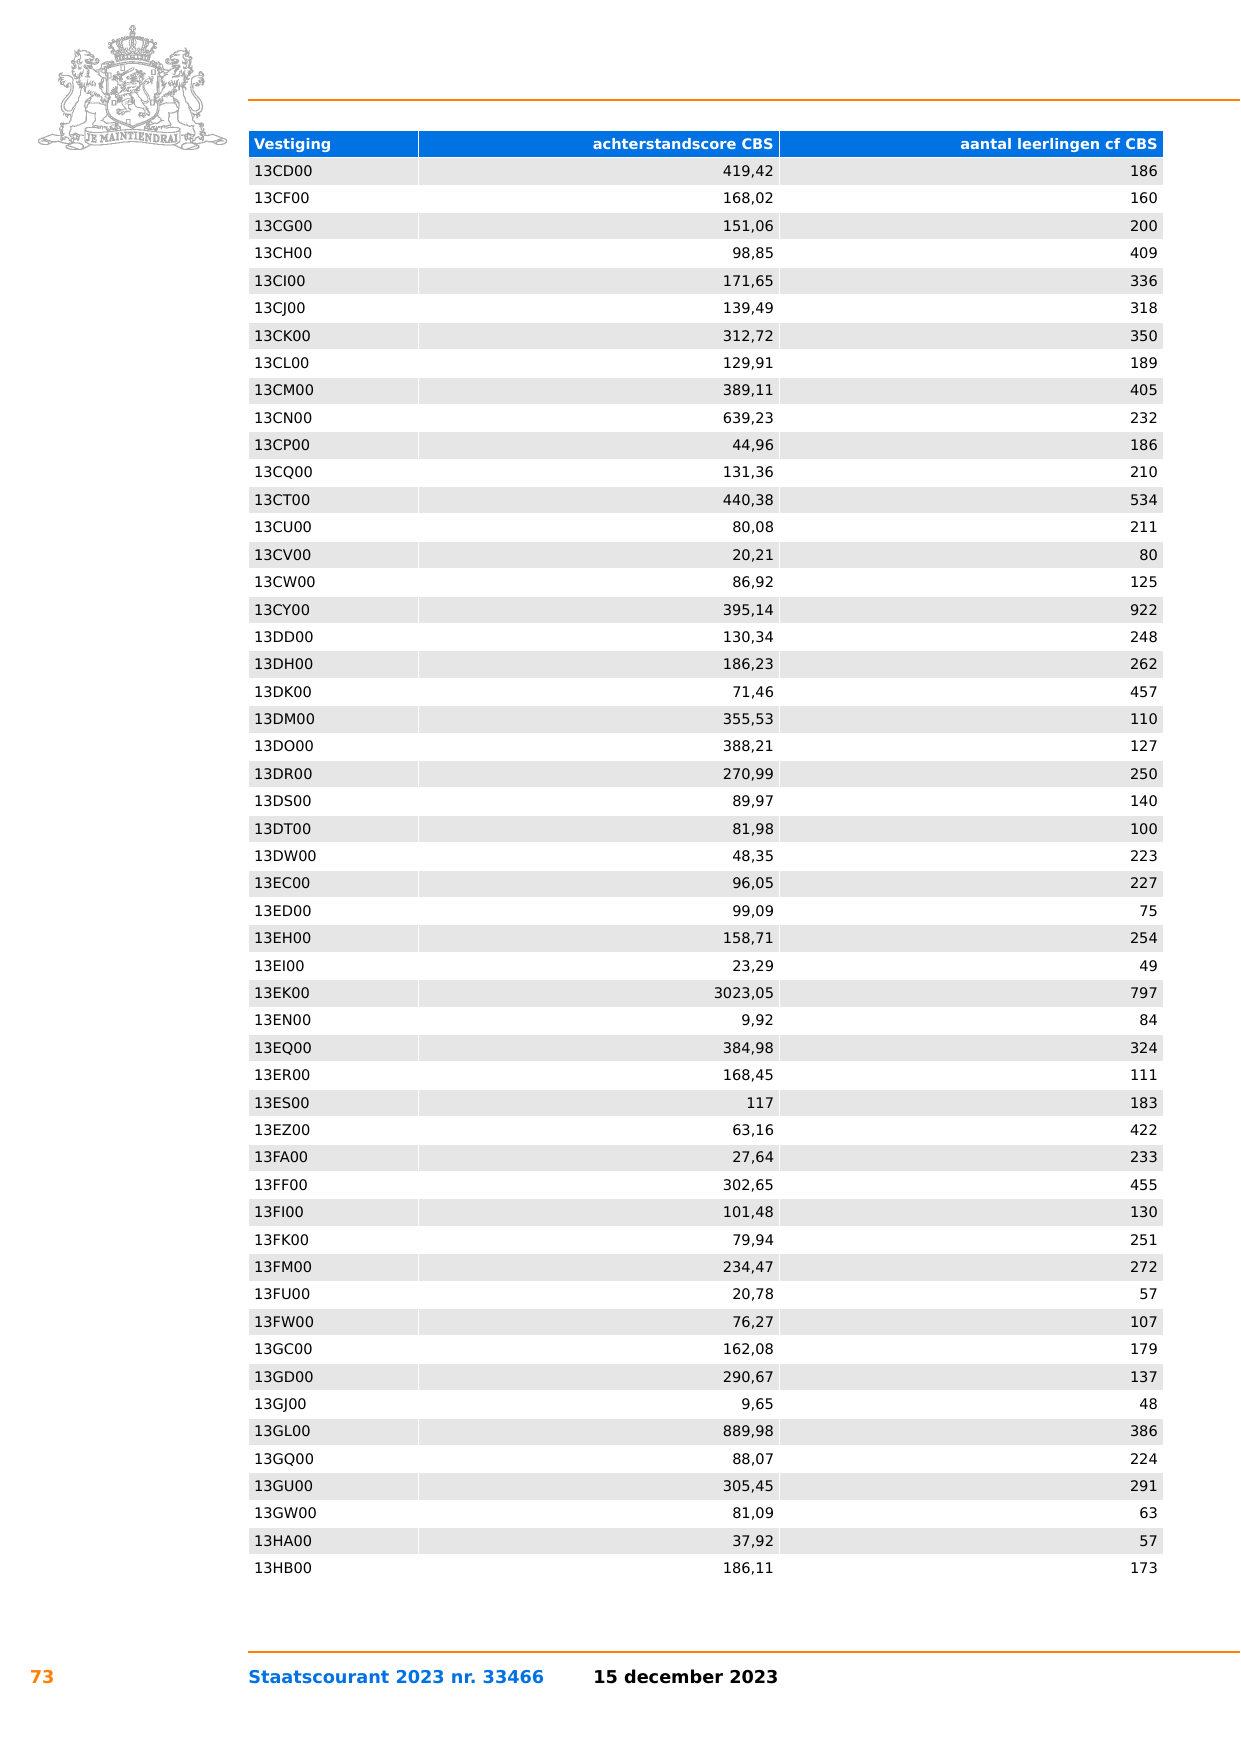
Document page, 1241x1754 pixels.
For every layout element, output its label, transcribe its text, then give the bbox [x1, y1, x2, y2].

table_cell 232 [780, 405, 1163, 431]
table_cell 57 [780, 1282, 1163, 1308]
table_cell 13EZ00 [249, 1117, 418, 1143]
table_cell 13FI00 [249, 1199, 418, 1226]
table_cell 889,98 [419, 1419, 779, 1445]
table_cell 13CU00 [249, 515, 418, 541]
table_cell 13EQ00 [249, 1035, 418, 1061]
table_cell 162,08 [419, 1336, 779, 1363]
table_cell 13CT00 [249, 487, 418, 513]
table_cell 797 [780, 980, 1163, 1007]
table_cell 457 [780, 679, 1163, 705]
table_cell 168,02 [419, 186, 779, 212]
table_cell 13CI00 [249, 268, 418, 294]
table_cell 13FK00 [249, 1227, 418, 1253]
table_cell 48,35 [419, 843, 779, 869]
table_cell 13CL00 [249, 350, 418, 376]
table_cell 251 [780, 1227, 1163, 1253]
table_cell 13CH00 [249, 241, 418, 267]
table_cell 110 [780, 706, 1163, 733]
table_cell 13CJ00 [249, 295, 418, 322]
table_cell 13CF00 [249, 186, 418, 212]
table_cell 13CV00 [249, 542, 418, 568]
table_cell 384,98 [419, 1035, 779, 1061]
table_cell 13GW00 [249, 1501, 418, 1527]
table_cell 233 [780, 1145, 1163, 1171]
table_cell 272 [780, 1254, 1163, 1281]
table_cell 405 [780, 378, 1163, 404]
table_cell 13EC00 [249, 871, 418, 897]
table_cell 13CY00 [249, 597, 418, 623]
table_cell 80 [780, 542, 1163, 568]
table_cell 186,11 [419, 1556, 779, 1582]
table_cell 13CK00 [249, 323, 418, 349]
table_cell 71,46 [419, 679, 779, 705]
table_cell 13EN00 [249, 1008, 418, 1034]
table_cell 160 [780, 186, 1163, 212]
table_cell 81,98 [419, 816, 779, 842]
table_cell 168,45 [419, 1063, 779, 1089]
table_cell 355,53 [419, 706, 779, 733]
table_cell 44,96 [419, 432, 779, 459]
table_cell 48 [780, 1391, 1163, 1417]
table_cell 13FW00 [249, 1309, 418, 1335]
table_cell 248 [780, 624, 1163, 650]
table_cell 200 [780, 213, 1163, 239]
table_cell 75 [780, 898, 1163, 924]
table_cell 13DK00 [249, 679, 418, 705]
table_cell 13FU00 [249, 1282, 418, 1308]
table_cell 262 [780, 651, 1163, 678]
table_cell 234,47 [419, 1254, 779, 1281]
table_cell 13FA00 [249, 1145, 418, 1171]
table_cell 139,49 [419, 295, 779, 322]
table_cell 131,36 [419, 460, 779, 486]
table_cell 13CW00 [249, 569, 418, 596]
table_cell 151,06 [419, 213, 779, 239]
table_cell 183 [780, 1090, 1163, 1116]
table_cell 227 [780, 871, 1163, 897]
table_cell 179 [780, 1336, 1163, 1363]
table_cell 127 [780, 734, 1163, 760]
table_cell 13FF00 [249, 1172, 418, 1198]
table_cell 639,23 [419, 405, 779, 431]
table_cell 13GU00 [249, 1473, 418, 1500]
table_cell 186 [780, 158, 1163, 185]
table_cell 13CM00 [249, 378, 418, 404]
table_cell 223 [780, 843, 1163, 869]
table_cell 13DS00 [249, 789, 418, 815]
table_cell 422 [780, 1117, 1163, 1143]
table_cell 129,91 [419, 350, 779, 376]
table_cell 13DO00 [249, 734, 418, 760]
table_cell 96,05 [419, 871, 779, 897]
table_cell 13DW00 [249, 843, 418, 869]
table_cell 80,08 [419, 515, 779, 541]
table_cell 13DR00 [249, 761, 418, 787]
table_cell 534 [780, 487, 1163, 513]
table_cell 13EK00 [249, 980, 418, 1007]
table_cell 107 [780, 1309, 1163, 1335]
table_cell 27,64 [419, 1145, 779, 1171]
table_cell 101,48 [419, 1199, 779, 1226]
table_cell 99,09 [419, 898, 779, 924]
table_cell 81,09 [419, 1501, 779, 1527]
picture [38, 25, 227, 150]
table_cell 100 [780, 816, 1163, 842]
table_header aantal leerlingen cf CBS [780, 131, 1163, 157]
table_cell 171,65 [419, 268, 779, 294]
table_cell 388,21 [419, 734, 779, 760]
table_cell 270,99 [419, 761, 779, 787]
table_cell 13EI00 [249, 953, 418, 979]
table_cell 336 [780, 268, 1163, 294]
table_cell 111 [780, 1063, 1163, 1089]
table_cell 13EH00 [249, 925, 418, 952]
table_cell 63,16 [419, 1117, 779, 1143]
table_cell 13CN00 [249, 405, 418, 431]
table_header achterstandscore CBS [419, 131, 779, 157]
table_cell 13GD00 [249, 1364, 418, 1390]
table_header Vestiging [249, 131, 418, 157]
table_cell 9,65 [419, 1391, 779, 1417]
table_cell 210 [780, 460, 1163, 486]
table_cell 9,92 [419, 1008, 779, 1034]
table_cell 186 [780, 432, 1163, 459]
table_cell 13HA00 [249, 1528, 418, 1554]
table_cell 13DM00 [249, 706, 418, 733]
table_cell 20,21 [419, 542, 779, 568]
table_cell 13CP00 [249, 432, 418, 459]
table_cell 20,78 [419, 1282, 779, 1308]
table_cell 173 [780, 1556, 1163, 1582]
table_cell 13CQ00 [249, 460, 418, 486]
table_cell 409 [780, 241, 1163, 267]
table_cell 318 [780, 295, 1163, 322]
table_cell 302,65 [419, 1172, 779, 1198]
table_cell 189 [780, 350, 1163, 376]
table_cell 324 [780, 1035, 1163, 1061]
table_cell 13FM00 [249, 1254, 418, 1281]
table_cell 13ER00 [249, 1063, 418, 1089]
table_cell 186,23 [419, 651, 779, 678]
table_cell 13CD00 [249, 158, 418, 185]
table_cell 13HB00 [249, 1556, 418, 1582]
table_cell 130 [780, 1199, 1163, 1226]
table_cell 63 [780, 1501, 1163, 1527]
table_cell 13GL00 [249, 1419, 418, 1445]
table_cell 13CG00 [249, 213, 418, 239]
table_cell 250 [780, 761, 1163, 787]
table_cell 224 [780, 1446, 1163, 1472]
table_cell 291 [780, 1473, 1163, 1500]
table_cell 49 [780, 953, 1163, 979]
table_cell 84 [780, 1008, 1163, 1034]
table_cell 13GQ00 [249, 1446, 418, 1472]
table_cell 419,42 [419, 158, 779, 185]
table_cell 76,27 [419, 1309, 779, 1335]
table_cell 140 [780, 789, 1163, 815]
table_cell 13DH00 [249, 651, 418, 678]
table_cell 13DT00 [249, 816, 418, 842]
table_cell 254 [780, 925, 1163, 952]
table_cell 440,38 [419, 487, 779, 513]
table_cell 86,92 [419, 569, 779, 596]
table_cell 117 [419, 1090, 779, 1116]
table_cell 13ED00 [249, 898, 418, 924]
table_cell 386 [780, 1419, 1163, 1445]
table_cell 290,67 [419, 1364, 779, 1390]
table_cell 89,97 [419, 789, 779, 815]
table_cell 137 [780, 1364, 1163, 1390]
table_cell 130,34 [419, 624, 779, 650]
table_cell 88,07 [419, 1446, 779, 1472]
table_cell 37,92 [419, 1528, 779, 1554]
table_cell 305,45 [419, 1473, 779, 1500]
table_cell 312,72 [419, 323, 779, 349]
table_cell 13GJ00 [249, 1391, 418, 1417]
table_cell 211 [780, 515, 1163, 541]
table_cell 13GC00 [249, 1336, 418, 1363]
table_cell 13ES00 [249, 1090, 418, 1116]
table_cell 98,85 [419, 241, 779, 267]
table_cell 922 [780, 597, 1163, 623]
table_cell 455 [780, 1172, 1163, 1198]
table_cell 79,94 [419, 1227, 779, 1253]
table_cell 389,11 [419, 378, 779, 404]
table_cell 395,14 [419, 597, 779, 623]
table_cell 158,71 [419, 925, 779, 952]
table_cell 350 [780, 323, 1163, 349]
table_cell 3023,05 [419, 980, 779, 1007]
table_cell 23,29 [419, 953, 779, 979]
table_cell 13DD00 [249, 624, 418, 650]
table_cell 125 [780, 569, 1163, 596]
table_cell 57 [780, 1528, 1163, 1554]
